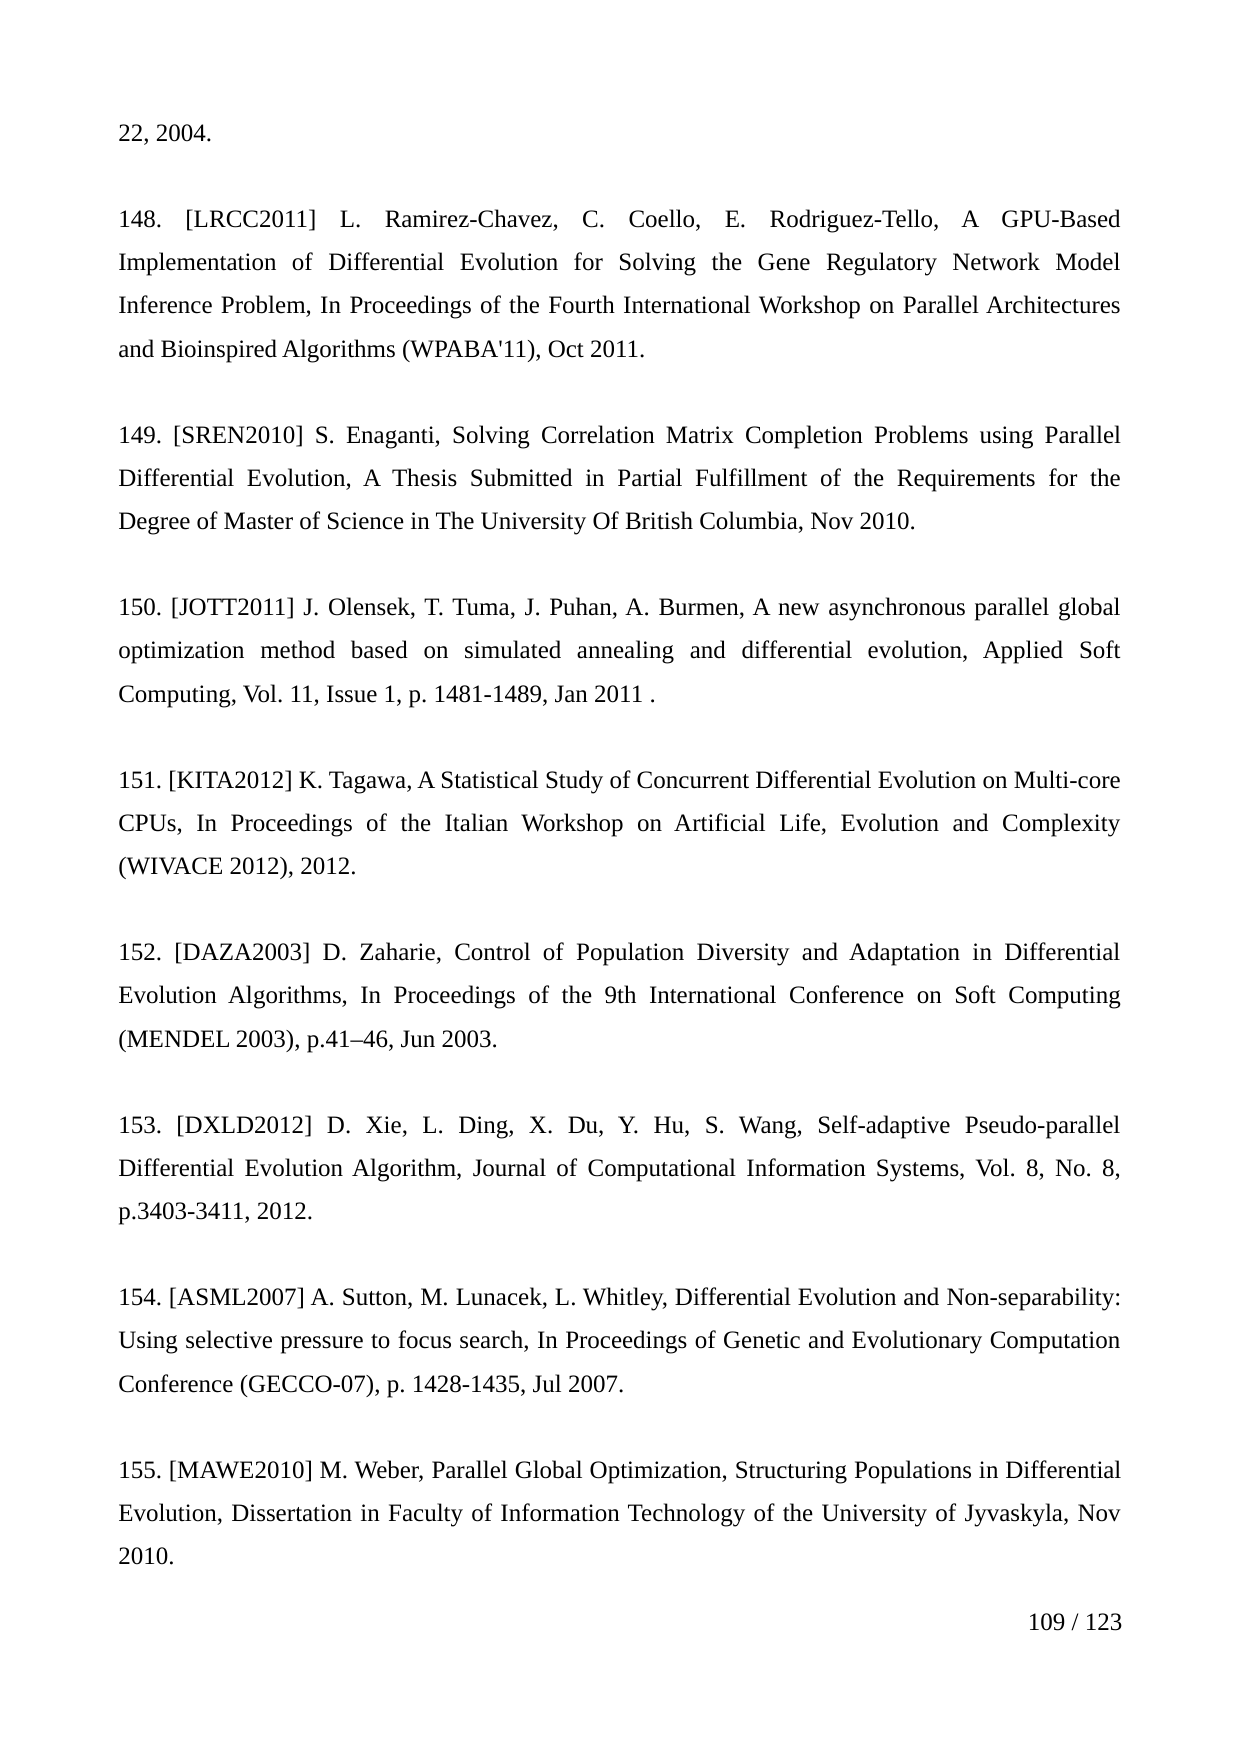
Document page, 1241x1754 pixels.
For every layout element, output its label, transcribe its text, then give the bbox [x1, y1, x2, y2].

text 154. [ASML2007] A. Sutton, M. Lunacek, L. Whitley, Differential Evolution and Non-separability: Using selective pressure to focus search, In Proceedings of Genetic and Evolutionary Computation Conference (GECCO-07), p. 1428-1435, Jul 2007. [118, 1282, 1122, 1397]
text 151. [KITA2012] K. Tagawa, A Statistical Study of Concurrent Differential Evolution on Multi-core CPUs, In Proceedings of the Italian Workshop on Artificial Life, Evolution and Complexity (WIVACE 2012), 2012. [118, 765, 1122, 880]
text 155. [MAWE2010] M. Weber, Parallel Global Optimization, Structuring Populations in Differential Evolution, Dissertation in Faculty of Information Technology of the University of Jyvaskyla, Nov 2010. [118, 1455, 1122, 1570]
text 153. [DXLD2012] D. Xie, L. Ding, X. Du, Y. Hu, S. Wang, Self-adaptive Pseudo-parallel Differential Evolution Algorithm, Journal of Computational Information Systems, Vol. 8, No. 8, p.3403-3411, 2012. [118, 1110, 1122, 1225]
text 22, 2004. [118, 118, 1122, 147]
text 148. [LRCC2011] L. Ramirez-Chavez, C. Coello, E. Rodriguez-Tello, A GPU-Based Implementation of Differential Evolution for Solving the Gene Regulatory Network Model Inference Problem, In Proceedings of the Fourth International Workshop on Parallel Architectures and Bioinspired Algorithms (WPABA'11), Oct 2011. [118, 204, 1122, 362]
text 150. [JOTT2011] J. Olensek, T. Tuma, J. Puhan, A. Burmen, A new asynchronous parallel global optimization method based on simulated annealing and differential evolution, Applied Soft Computing, Vol. 11, Issue 1, p. 1481-1489, Jan 2011 . [118, 592, 1122, 707]
text 149. [SREN2010] S. Enaganti, Solving Correlation Matrix Completion Problems using Parallel Differential Evolution, A Thesis Submitted in Partial Fulfillment of the Requirements for the Degree of Master of Science in The University Of British Columbia, Nov 2010. [118, 420, 1122, 535]
text 152. [DAZA2003] D. Zaharie, Control of Population Diversity and Adaptation in Differential Evolution Algorithms, In Proceedings of the 9th International Conference on Soft Computing (MENDEL 2003), p.41–46, Jun 2003. [118, 937, 1122, 1052]
